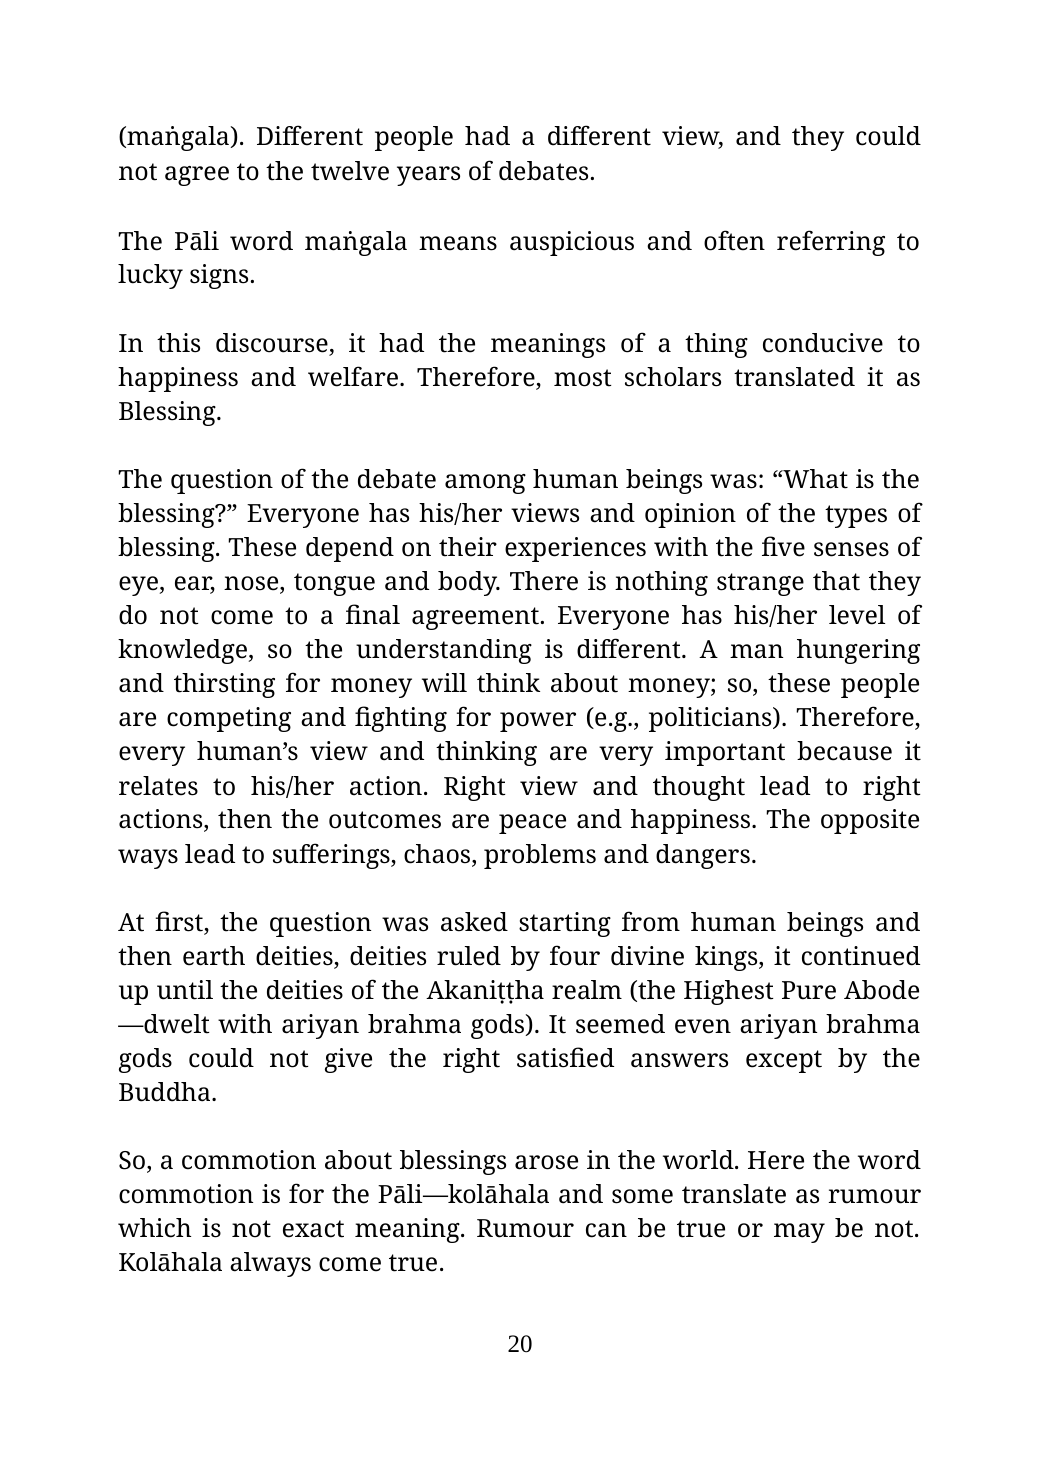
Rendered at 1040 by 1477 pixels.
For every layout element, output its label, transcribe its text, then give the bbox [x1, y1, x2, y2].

text In this discourse, it had the meanings of a thing conducive to happiness and welfare. Therefore, most scholars translated it as Blessing. [118, 325, 922, 427]
text The Pāli word maṅgala means auspicious and often referring to lucky signs. [118, 223, 922, 291]
text So, a commotion about blessings arose in the world. Here the word commotion is for the Pāli—kolāhala and some translate as rumour which is not exact meaning. Rumour can be true or may be not. Kolāhala always come true. [118, 1143, 922, 1279]
text (maṅgala). Different people had a different view, and they could not agree to the twelve years of debates. [118, 118, 922, 188]
text At first, the question was asked starting from human beings and then earth deities, deities ruled by four divine kings, it continued up until the deities of the Akaniṭṭha realm (the Highest Pure Abode—dwelt with ariyan brahma gods). It seemed even ariyan brahma gods could not give the right satisfied answers except by the Buddha. [118, 904, 922, 1109]
text The question of the debate among human beings was: “What is the blessing?” Everyone has his/her views and opinion of the types of blessing. These depend on their experiences with the five senses of eye, ear, nose, tongue and body. There is nothing strange that they do not come to a final agreement. Everyone has his/her level of knowledge, so the understanding is different. A man hungering and thirsting for money will think about money; so, these people are competing and fighting for power (e.g., politicians). Therefore, every human’s view and thinking are very important because it relates to his/her action. Right view and thought lead to right actions, then the outcomes are peace and happiness. The opposite ways lead to sufferings, chaos, problems and dangers. [118, 462, 922, 870]
